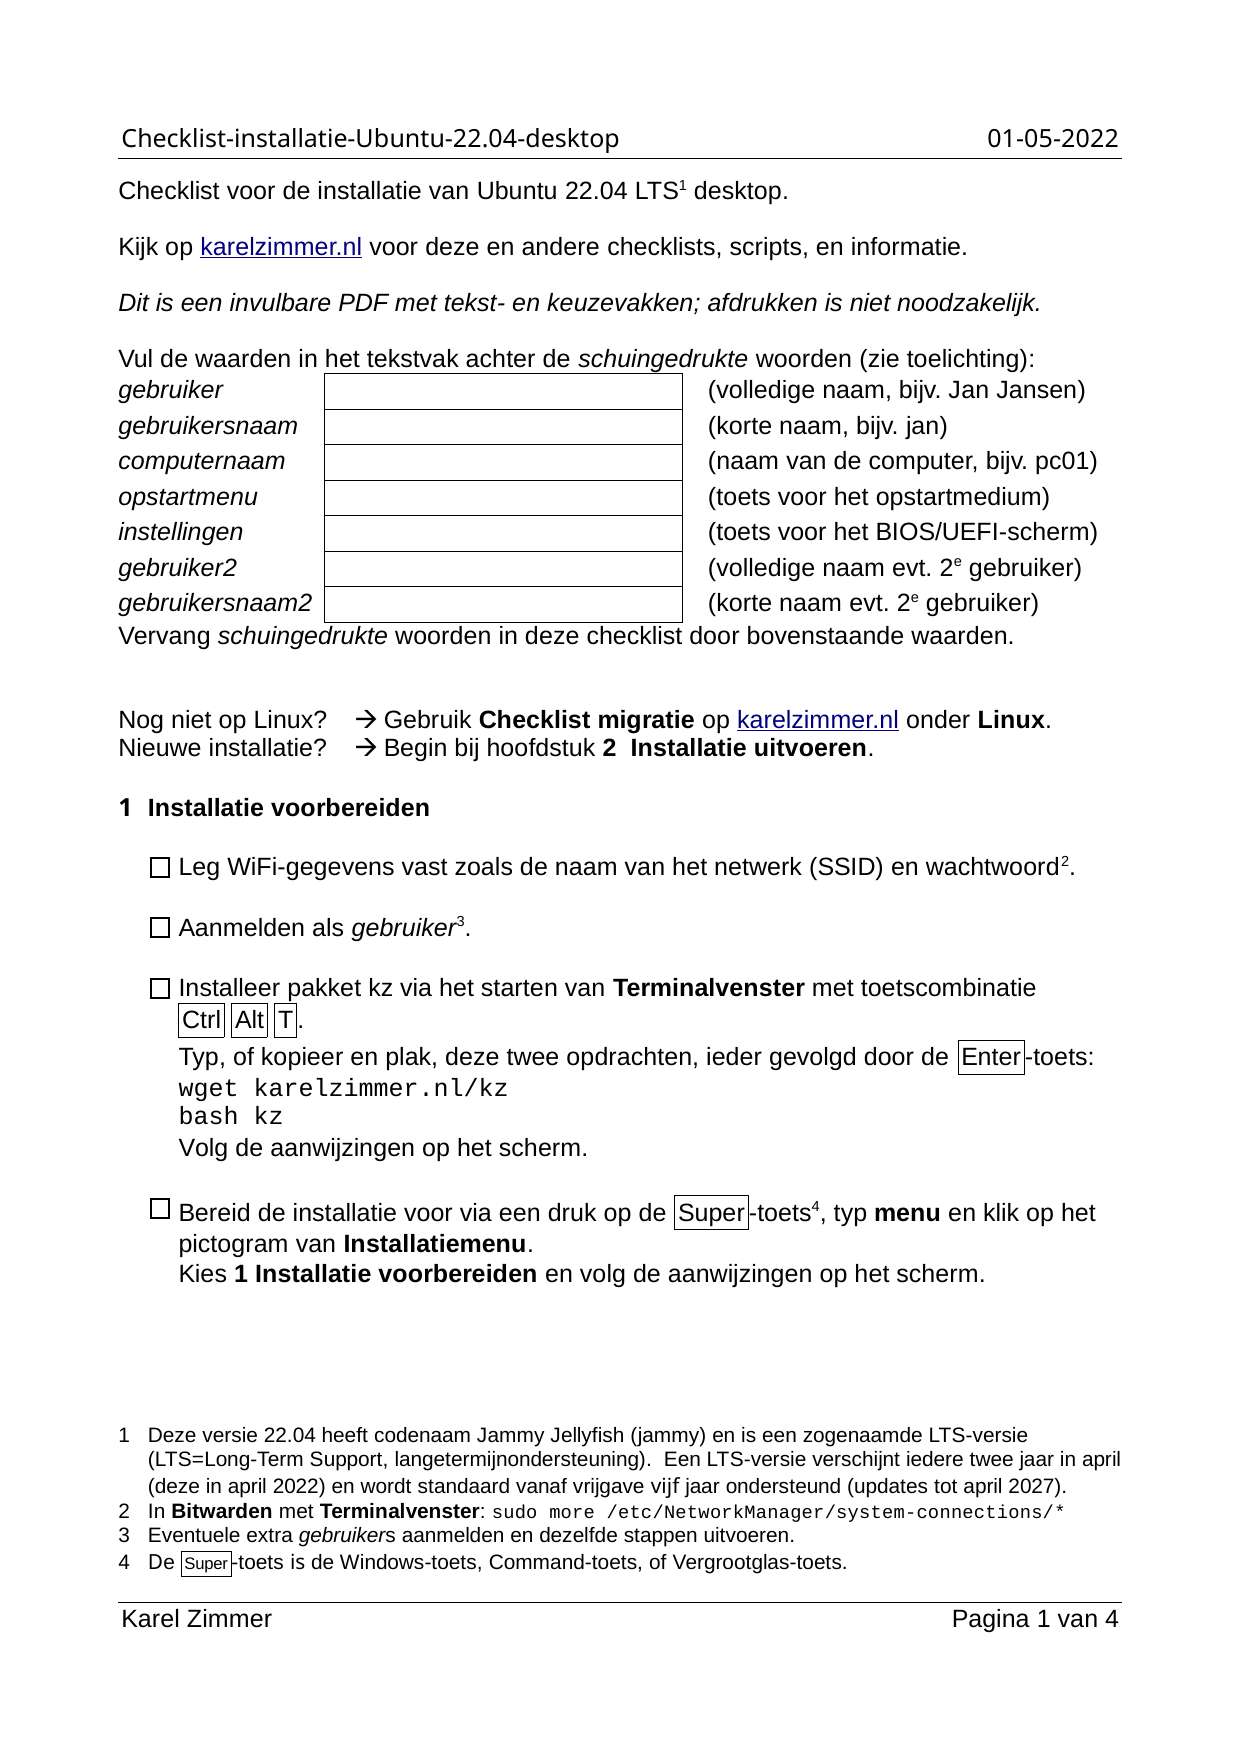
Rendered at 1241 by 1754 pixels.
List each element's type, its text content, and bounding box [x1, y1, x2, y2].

text gebruiker2 [118, 551, 324, 586]
text Kijk op karelzimmer.nl voor deze en andere checklists, scripts, en informatie. [118, 233, 1122, 261]
table_cell Aanmelden als gebruiker. [177, 913, 1120, 943]
text Deze versie 22.04 heeft codenaam Jammy Jellyfish (jammy) en is een zogenaamde LTS-versie (LTS=Long-Term Support, langetermijnondersteuning). Een LTS-versie verschijnt iedere twee jaar in april (deze in april 2022) en wordt standaard vanaf vrijgave vijf jaar ondersteund (updates tot april 2027). [118, 1424, 1122, 1499]
table_cell [141, 1133, 177, 1163]
text (toets voor het opstartmedium) [683, 480, 1122, 515]
table_cell [141, 943, 177, 973]
table_cell Typ, of kopieer en plak, deze twee opdrachten, ieder gevolgd door de Enter-toets: wget karelzimmer.nl/kz bash kz [177, 1039, 1120, 1133]
text Nog niet op Linux?  Gebruik Checklist migratie op karelzimmer.nl onder Linux. [118, 706, 1122, 734]
text gebruiker [118, 373, 324, 409]
text Vul de waarden in het tekstvak achter de schuingedrukte woorden (zie toelichting): [118, 345, 1122, 373]
table_cell [141, 913, 177, 943]
table_cell Bereid de installatie voor via een druk op de Super-toets, typ menu en klik op het pictogram van Installatiemenu. [177, 1194, 1120, 1259]
text (korte naam, bijv. jan) [683, 409, 1122, 444]
text (toets voor het BIOS/UEFI-scherm) [683, 515, 1122, 551]
table_cell [141, 1259, 177, 1289]
table_cell [141, 1164, 177, 1194]
text opstartmenu [118, 480, 324, 515]
table_cell [177, 1164, 1120, 1194]
text instellingen [118, 515, 324, 551]
text Nieuwe installatie?  Begin bij hoofdstuk 2 Installatie uitvoeren. [118, 734, 1122, 762]
text (korte naam evt. 2e gebruiker) [683, 586, 1122, 622]
text gebruikersnaam [118, 409, 324, 444]
table_cell [141, 973, 177, 1039]
table_header [141, 852, 177, 882]
table_cell [141, 1039, 177, 1133]
table_cell [141, 1194, 177, 1259]
text computernaam [118, 444, 324, 480]
text gebruikersnaam2 [118, 586, 324, 622]
text (volledige naam evt. 2e gebruiker) [683, 551, 1122, 586]
text (naam van de computer, bijv. pc01) [683, 444, 1122, 480]
text Checklist voor de installatie van Ubuntu 22.04 LTS desktop. [118, 177, 1122, 205]
list Installatie voorbereiden [118, 790, 1122, 824]
text Dit is een invulbare PDF met tekst- en keuzevakken; afdrukken is niet noodzakelijk. [118, 289, 1122, 317]
table_cell Volg de aanwijzingen op het scherm. [177, 1133, 1120, 1163]
text Vervang schuingedrukte woorden in deze checklist door bovenstaande waarden. [118, 622, 1122, 650]
table_header Leg WiFi-gegevens vast zoals de naam van het netwerk (SSID) en wachtwoord. [177, 852, 1120, 882]
table_cell [177, 943, 1120, 973]
table_cell [141, 882, 177, 913]
table_cell Kies 1 Installatie voorbereiden en volg de aanwijzingen op het scherm. [177, 1259, 1120, 1289]
table_cell [177, 882, 1120, 913]
table_cell Installeer pakket kz via het starten van Terminalvenster met toetscombinatie Ctrl Alt T. [177, 973, 1120, 1039]
text (volledige naam, bijv. Jan Jansen) [683, 373, 1122, 409]
